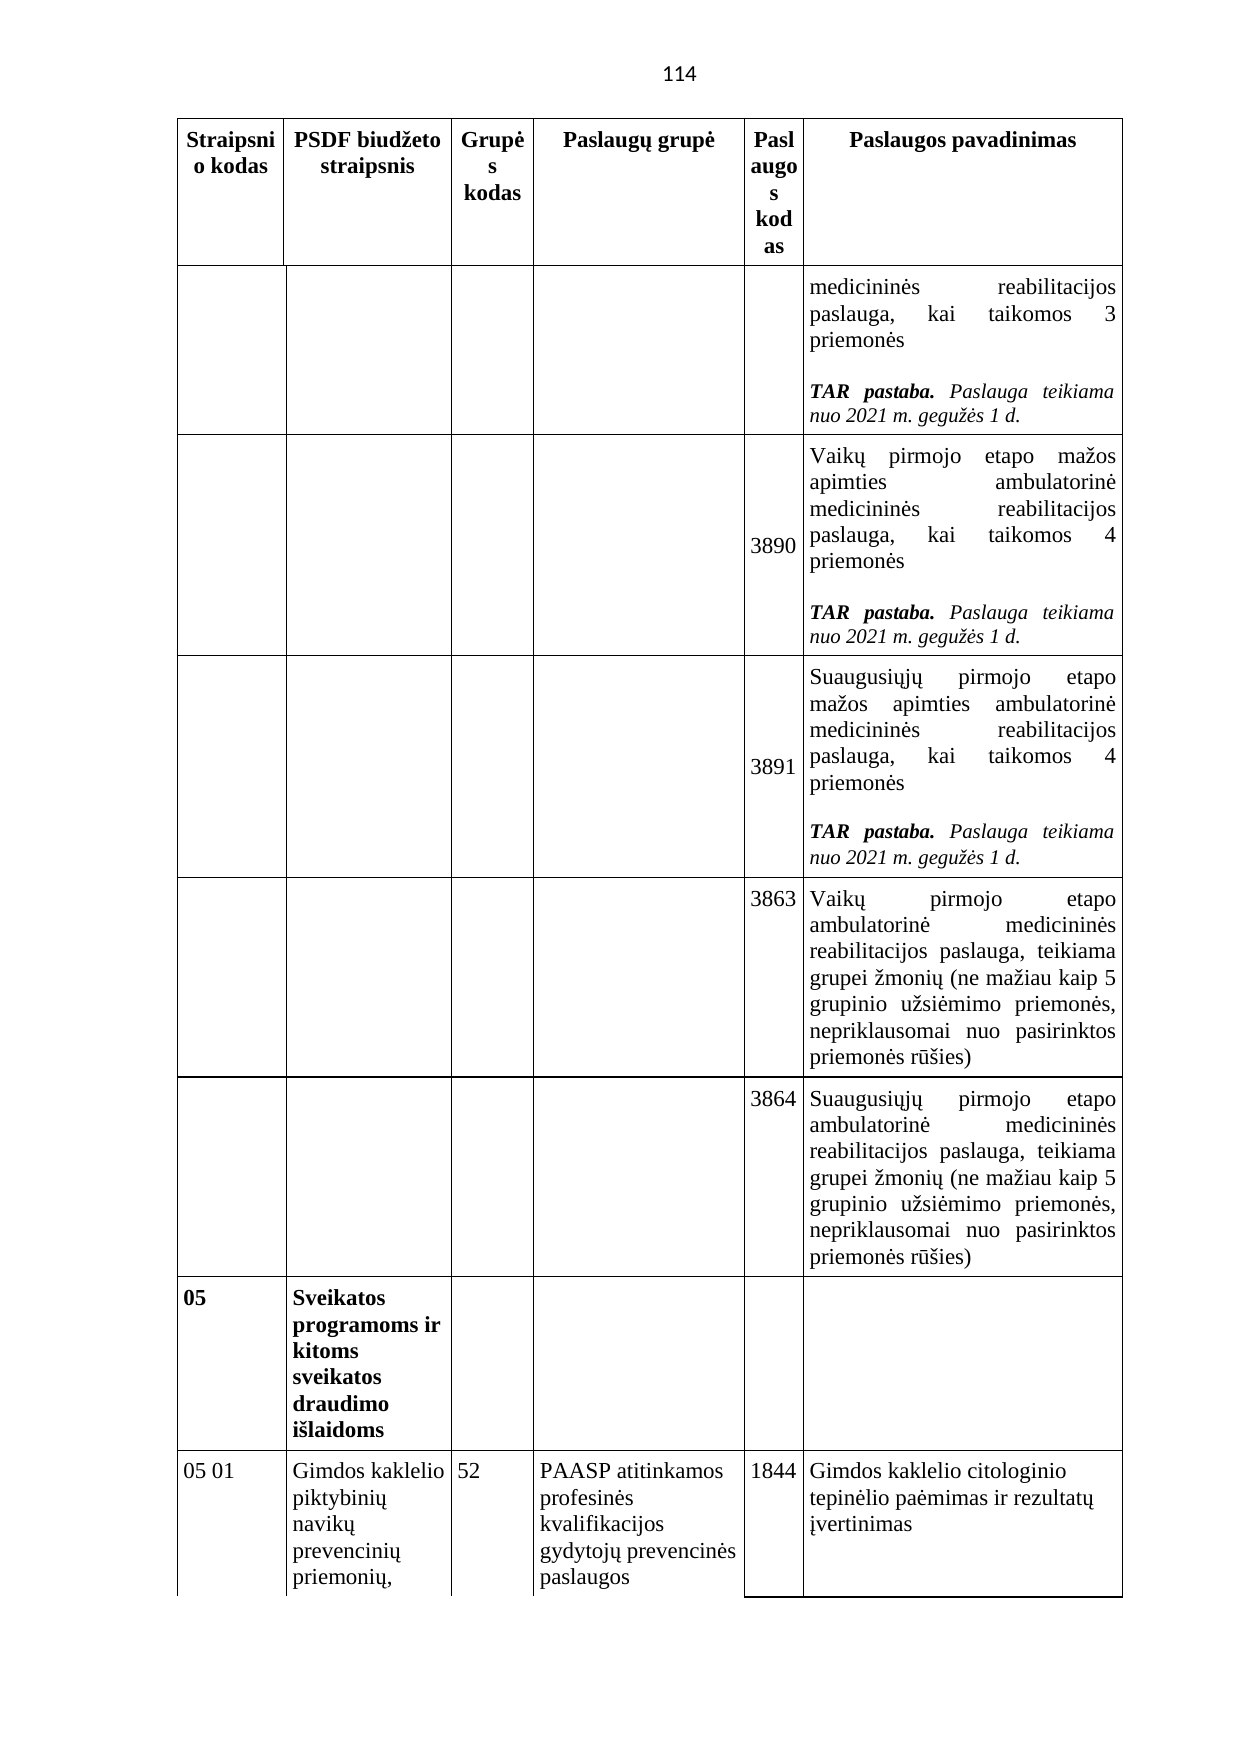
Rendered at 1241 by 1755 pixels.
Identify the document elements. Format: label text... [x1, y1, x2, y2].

table_cell Vaikų pirmojo etapo mažos apimties ambulatorinė medicininės reabilitacijos paslauga, kai taikomos 4 priemonės TAR pastaba. Paslauga teikiama nuo 2021 m. gegužės 1 d. [804, 435, 1122, 655]
table_header Paslaugos pavadinimas [804, 119, 1122, 265]
table_cell Vaikų pirmojo etapo ambulatorinė medicininės reabilitacijos paslauga, teikiama grupei žmonių (ne mažiau kaip 5 grupinio užsiėmimo priemonės, nepriklausomai nuo pasirinktos priemonės rūšies) [804, 878, 1122, 1076]
table_cell [287, 878, 451, 1076]
table_cell [452, 1277, 533, 1449]
table_cell 3864 [745, 1078, 803, 1276]
table_cell Suaugusiųjų pirmojo etapo mažos apimties ambulatorinė medicininės reabilitacijos paslauga, kai taikomos 4 priemonės TAR pastaba. Paslauga teikiama nuo 2021 m. gegužės 1 d. [804, 656, 1122, 877]
table_cell [452, 266, 533, 434]
table_cell PAASP atitinkamos profesinės kvalifikacijos gydytojų prevencinės paslaugos [534, 1451, 744, 1596]
table_cell [534, 656, 744, 877]
table_cell [534, 435, 744, 655]
table_cell [452, 656, 533, 877]
table_cell [534, 1078, 744, 1276]
table_header Grupės kodas [452, 119, 533, 265]
table_cell 3863 [745, 878, 803, 1076]
table_cell [452, 1078, 533, 1276]
table_cell [804, 1277, 1122, 1449]
table_cell [287, 656, 451, 877]
table_cell [745, 1277, 803, 1449]
table_cell [452, 435, 533, 655]
table_cell [178, 1078, 286, 1276]
table_header PSDF biudžeto straipsnis [284, 119, 451, 265]
table_cell Gimdos kaklelio citologinio tepinėlio paėmimas ir rezultatų įvertinimas [804, 1451, 1122, 1596]
table_header Paslaugos kodas [745, 119, 803, 265]
table_cell [178, 266, 286, 434]
table_cell [178, 878, 286, 1076]
table_cell Gimdos kaklelio piktybinių navikų prevencinių priemonių, [287, 1451, 451, 1596]
table_cell Suaugusiųjų pirmojo etapo ambulatorinė medicininės reabilitacijos paslauga, teikiama grupei žmonių (ne mažiau kaip 5 grupinio užsiėmimo priemonės, nepriklausomai nuo pasirinktos priemonės rūšies) [804, 1078, 1122, 1276]
table_cell [745, 266, 803, 434]
table_cell Sveikatos programoms ir kitoms sveikatos draudimo išlaidoms [287, 1277, 451, 1449]
table_cell [287, 1078, 451, 1276]
table_cell [534, 1277, 744, 1449]
table_cell 1844 [745, 1451, 803, 1596]
table_cell [287, 435, 451, 655]
table_header Straipsnio kodas [178, 119, 283, 265]
table_cell 05 [178, 1277, 286, 1449]
table_header Paslaugų grupė [534, 119, 744, 265]
table_cell 3891 [745, 656, 803, 877]
table_cell medicininės reabilitacijos paslauga, kai taikomos 3 priemonės TAR pastaba. Paslauga teikiama nuo 2021 m. gegužės 1 d. [804, 266, 1122, 434]
table_cell 52 [452, 1451, 533, 1596]
table_cell 05 01 [178, 1451, 286, 1596]
table_cell 3890 [745, 435, 803, 655]
table_cell [178, 435, 286, 655]
table_cell [287, 266, 451, 434]
table_cell [534, 266, 744, 434]
table_cell [452, 878, 533, 1076]
table_cell [534, 878, 744, 1076]
table_cell [178, 656, 286, 877]
